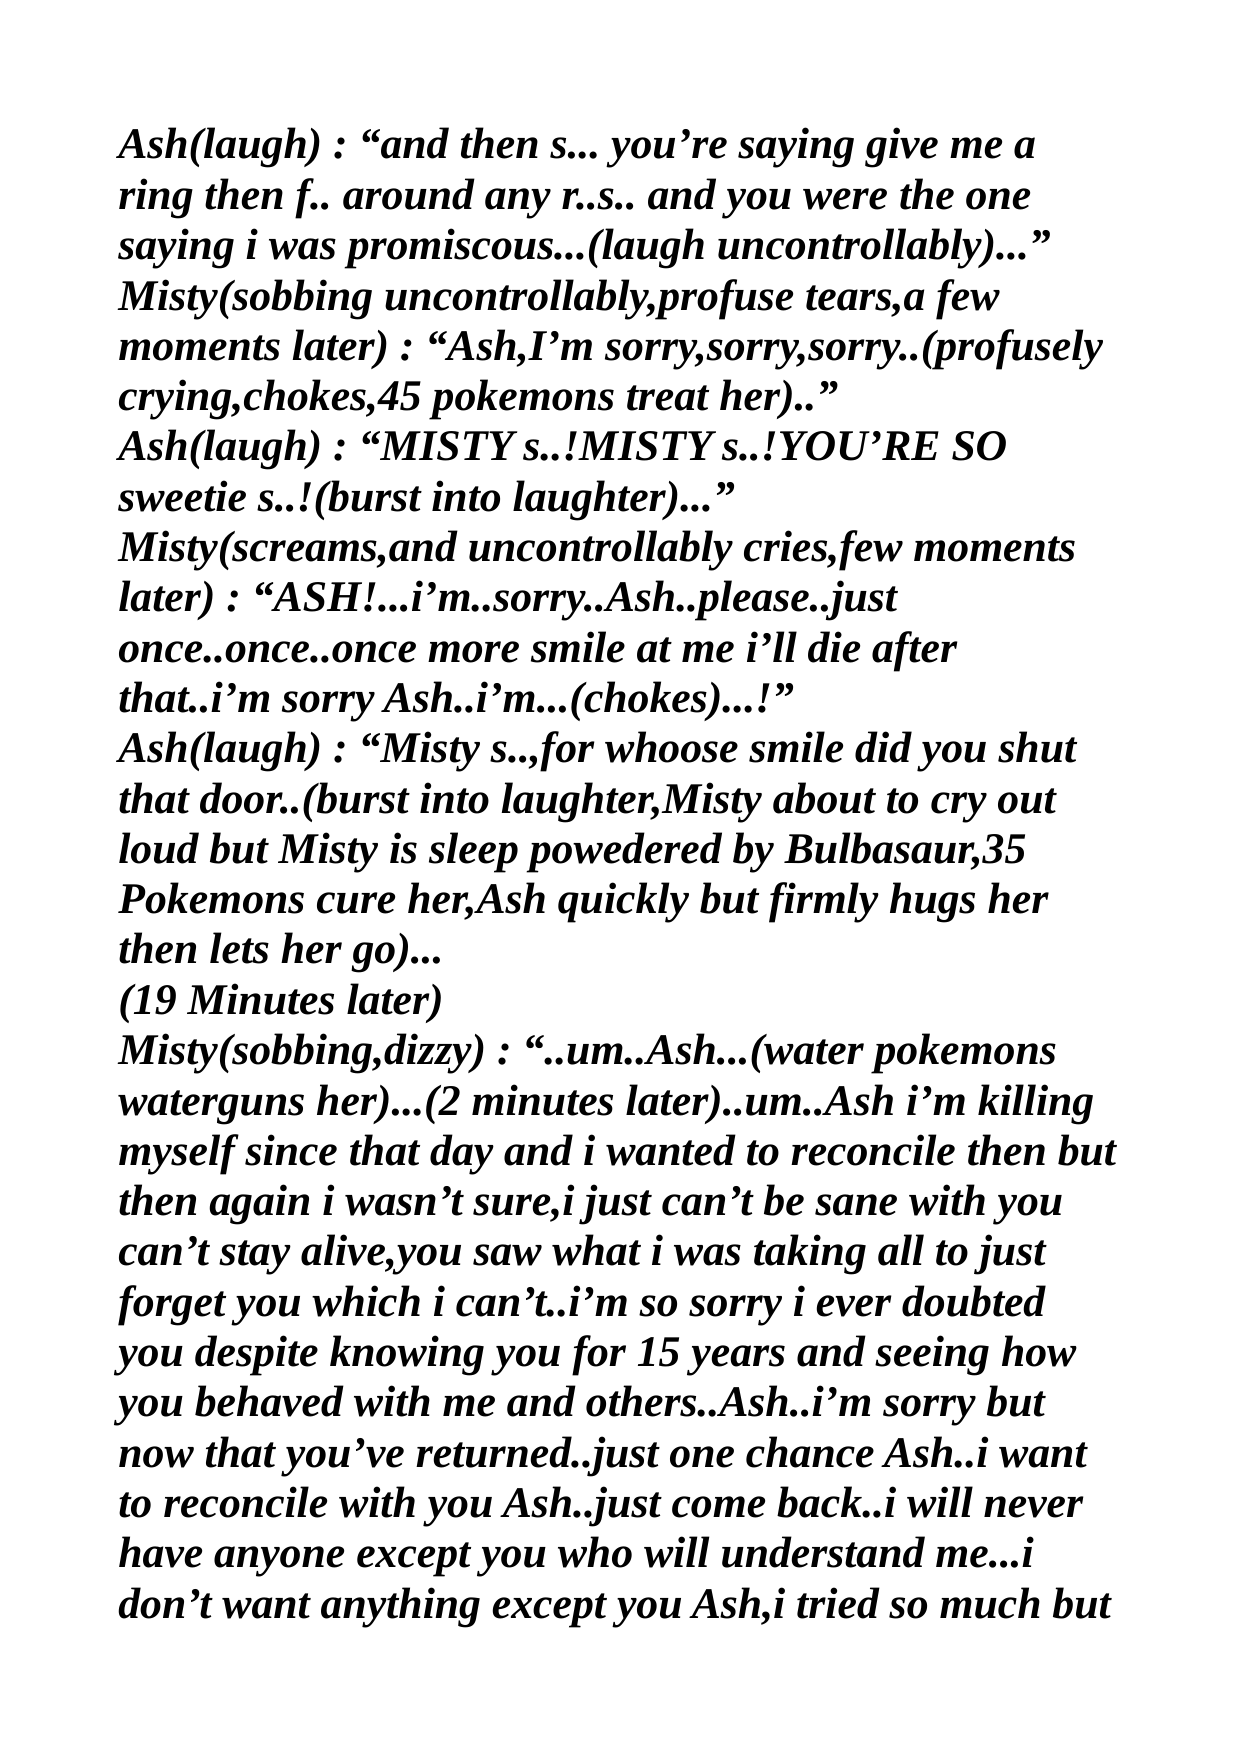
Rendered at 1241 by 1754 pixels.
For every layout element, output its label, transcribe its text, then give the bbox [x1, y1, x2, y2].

text Misty(screams,and uncontrollably cries,few moments later) : “ASH!...i’m..sorry..Ash..please..just once..once..once more smile at me i’ll die after that..i’m sorry Ash..i’m...(chokes)...!” [118, 521, 1122, 722]
text Ash(laugh) : “and then s... you’re saying give me a ring then f.. around any r..s.. and you were the one saying i was promiscous...(laugh uncontrollably)...” [118, 118, 1122, 269]
text Misty(sobbing uncontrollably,profuse tears,a few moments later) : “Ash,I’m sorry,sorry,sorry..(profusely crying,chokes,45 pokemons treat her)..” [118, 269, 1122, 420]
text Ash(laugh) : “Misty s..,for whoose smile did you shut that door..(burst into laughter,Misty about to cry out loud but Misty is sleep powedered by Bulbasaur,35 Pokemons cure her,Ash quickly but firmly hugs her then lets her go)... [118, 722, 1122, 973]
text (19 Minutes later) [118, 973, 1122, 1024]
text Ash(laugh) : “MISTY s..!MISTY s..!YOU’RE SO sweetie s..!(burst into laughter)...” [118, 420, 1122, 521]
text Misty(sobbing,dizzy) : “..um..Ash...(water pokemons waterguns her)...(2 minutes later)..um..Ash i’m killing myself since that day and i wanted to reconcile then but then again i wasn’t sure,i just can’t be sane with you can’t stay alive,you saw what i was taking all to just forget you which i can’t..i’m so sorry i ever doubted you despite knowing you for 15 years and seeing how you behaved with me and others..Ash..i’m sorry but now that you’ve returned..just one chance Ash..i want to reconcile with you Ash..just come back..i will never have anyone except you who will understand me...i don’t want anything except you Ash,i tried so much but [118, 1024, 1122, 1627]
